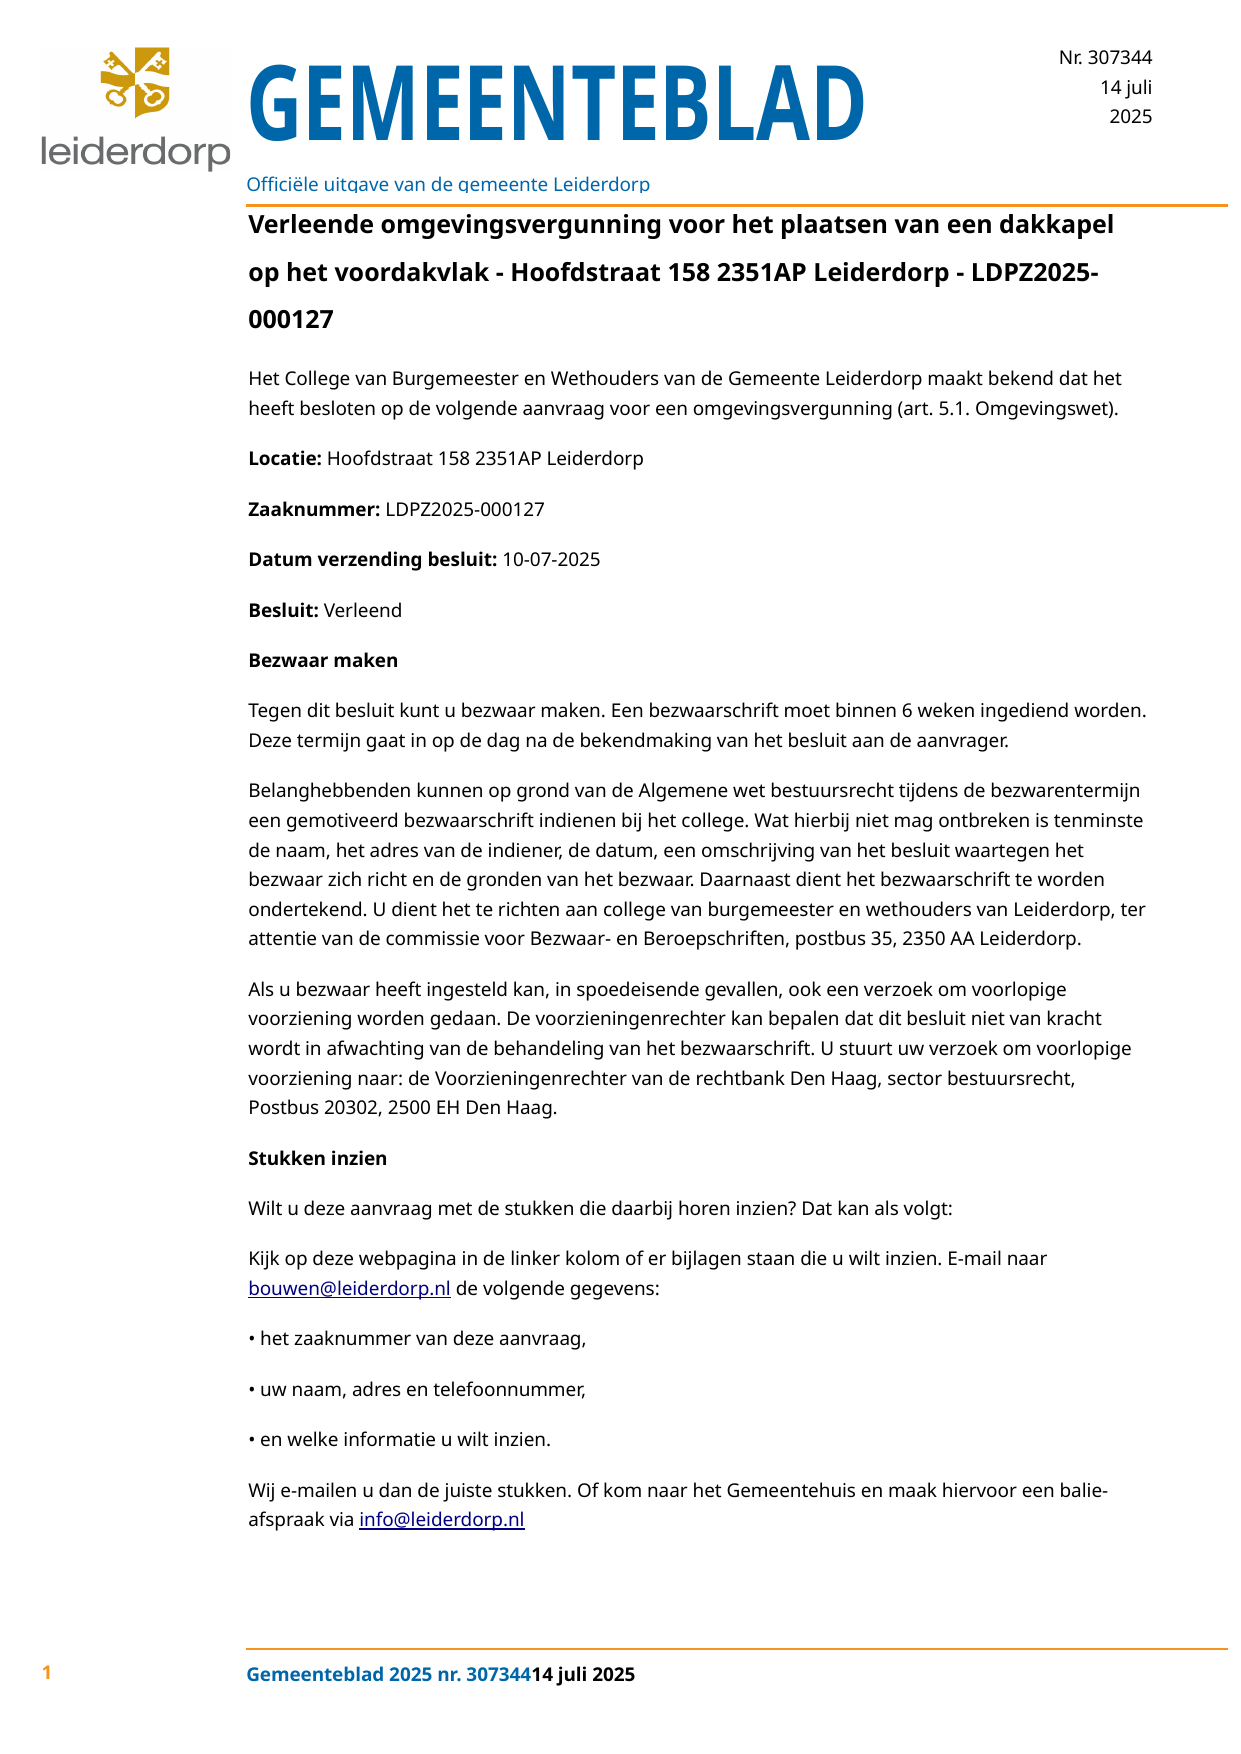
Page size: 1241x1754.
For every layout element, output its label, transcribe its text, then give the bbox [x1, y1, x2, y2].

text Zaaknummer: LDPZ2025-000127 [248, 496, 1152, 522]
text Besluit: Verleend [248, 597, 1152, 622]
text Datum verzending besluit: 10-07-2025 [248, 546, 1152, 572]
text Bezwaar maken [248, 647, 1152, 673]
text Kijk op deze webpagina in de linker kolom of er bijlagen staan die u wilt inzien. E-mail naar bouwen@leiderdorp.nl de volgende gegevens: [248, 1246, 1152, 1301]
text Locatie: Hoofdstraat 158 2351AP Leiderdorp [248, 446, 1152, 471]
text Het College van Burgemeester en Wethouders van de Gemeente Leiderdorp maakt bekend dat het heeft besloten op de volgende aanvraag voor een omgevingsvergunning (art. 5.1. Omgevingswet). [248, 366, 1152, 421]
text Stukken inzien [248, 1145, 1152, 1170]
text Wij e-mailen u dan de juiste stukken. Of kom naar het Gemeentehuis en maak hiervoor een balie-afspraak via info@leiderdorp.nl [248, 1477, 1152, 1532]
picture [41, 47, 231, 172]
text Tegen dit besluit kunt u bezwaar maken. Een bezwaarschrift moet binnen 6 weken ingediend worden. Deze termijn gaat in op de dag na de bekendmaking van het besluit aan de aanvrager. [248, 698, 1152, 753]
text Wilt u deze aanvraag met de stukken die daarbij horen inzien? Dat kan als volgt: [248, 1195, 1152, 1221]
text Belanghebbenden kunnen op grond van de Algemene wet bestuursrecht tijdens de bezwarentermijn een gemotiveerd bezwaarschrift indienen bij het college. Wat hierbij niet mag ontbreken is tenminste de naam, het adres van de indiener, de datum, een omschrijving van het besluit waartegen het bezwaar zich richt en de gronden van het bezwaar. Daarnaast dient het bezwaarschrift te worden ondertekend. U dient het te richten aan college van burgemeester en wethouders van Leiderdorp, ter attentie van de commissie voor Bezwaar- en Beroepschriften, postbus 35, 2350 AA Leiderdorp. [248, 778, 1152, 951]
text Als u bezwaar heeft ingesteld kan, in spoedeisende gevallen, ook een verzoek om voorlopige voorziening worden gedaan. De voorzieningenrechter kan bepalen dat dit besluit niet van kracht wordt in afwachting van de behandeling van het bezwaarschrift. U stuurt uw verzoek om voorlopige voorziening naar: de Voorzieningenrechter van de rechtbank Den Haag, sector bestuursrecht, Postbus 20302, 2500 EH Den Haag. [248, 976, 1152, 1120]
text • en welke informatie u wilt inzien. [248, 1426, 1152, 1452]
text Verleende omgevingsvergunning voor het plaatsen van een dakkapel op het voordakvlak - Hoofdstraat 158 2351AP Leiderdorp - LDPZ2025-000127 [248, 207, 1152, 336]
text • uw naam, adres en telefoonnummer, [248, 1376, 1152, 1402]
text • het zaaknummer van deze aanvraag, [248, 1326, 1152, 1351]
